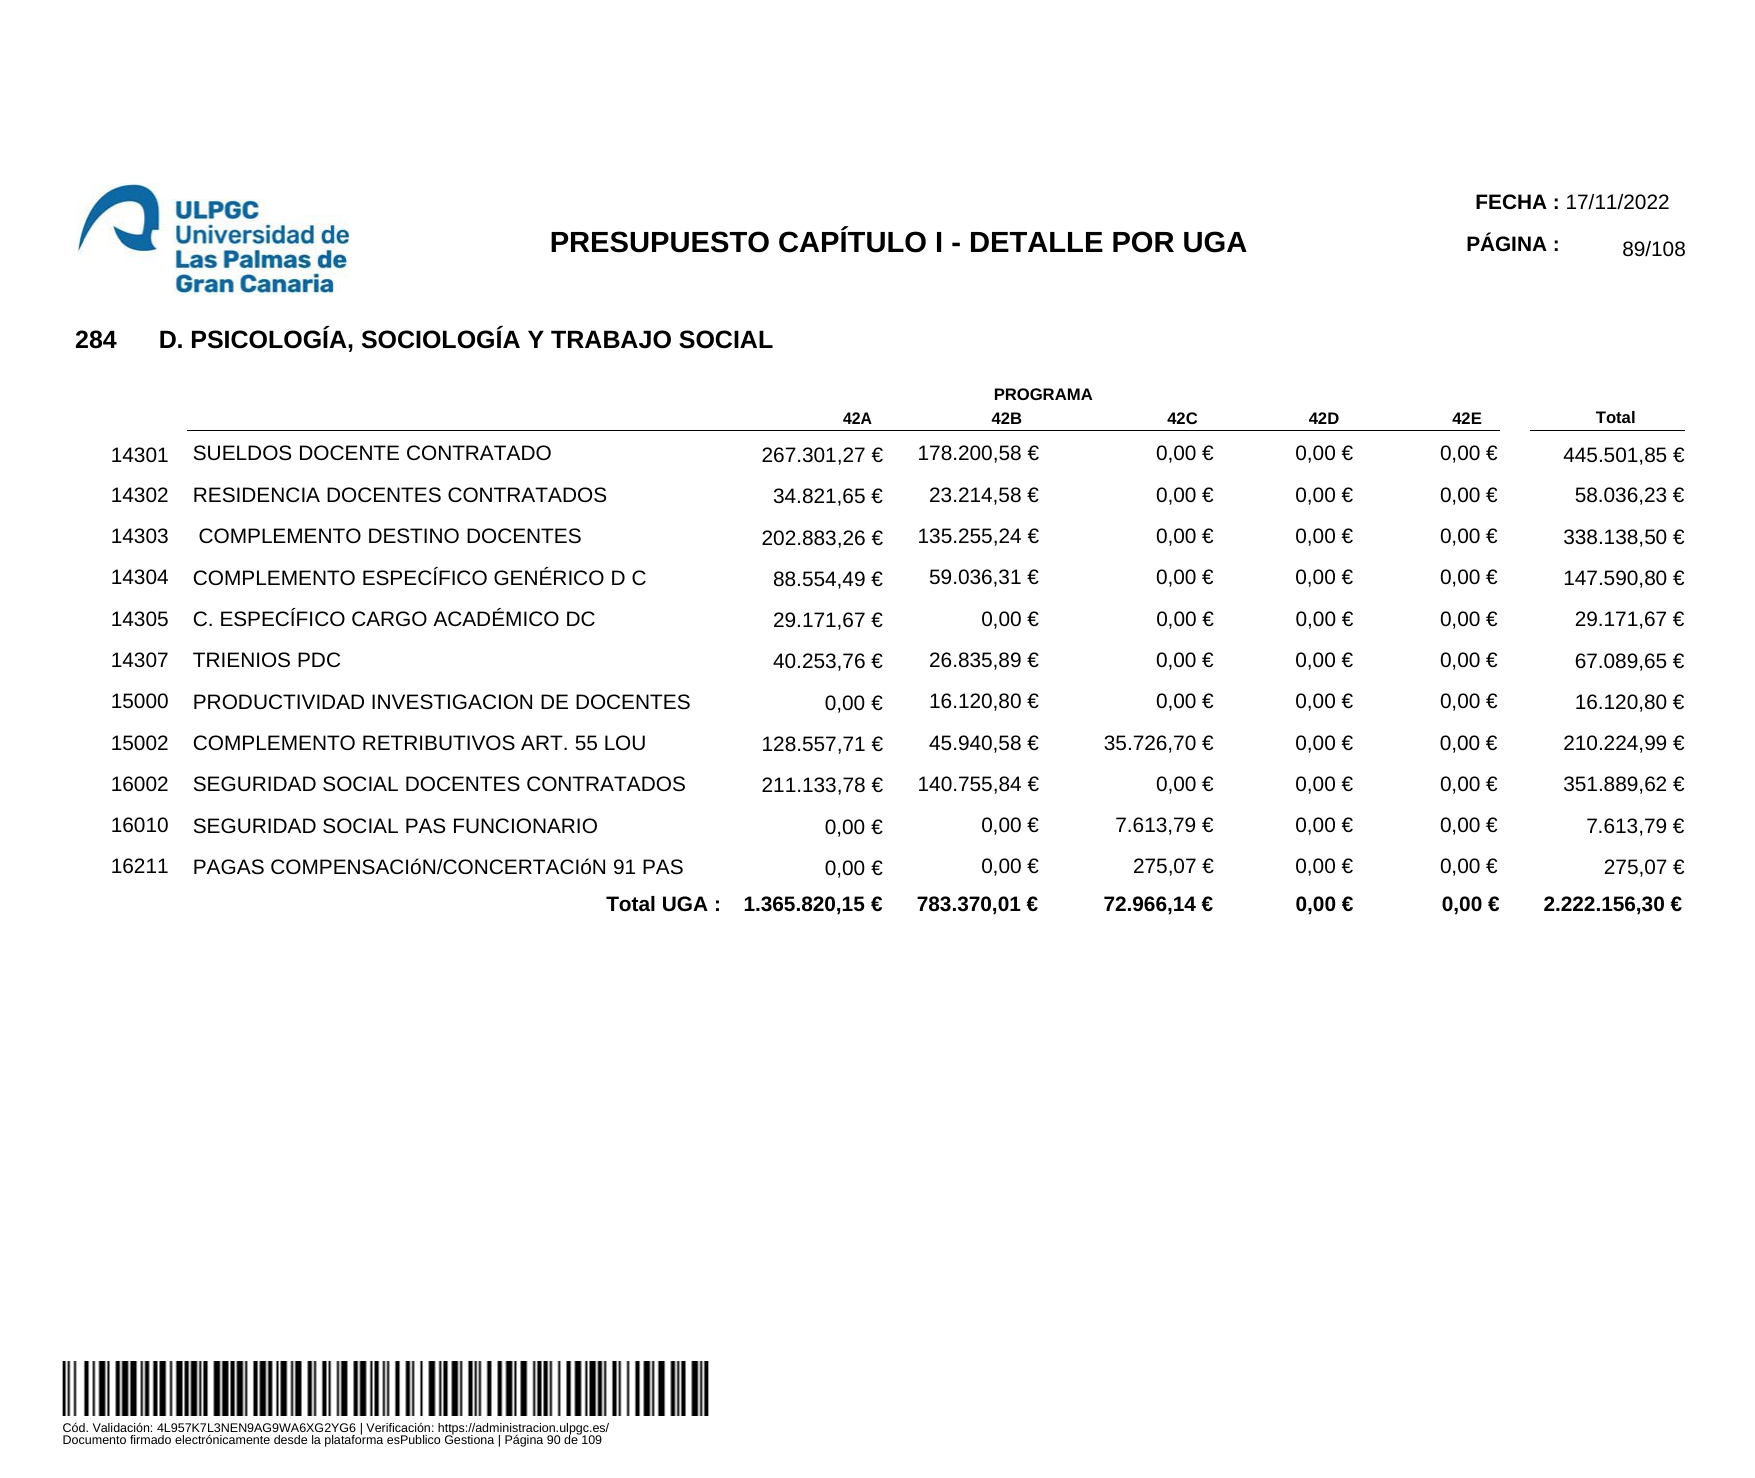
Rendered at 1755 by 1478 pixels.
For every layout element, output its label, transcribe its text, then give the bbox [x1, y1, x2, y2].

table_cell 7.613,79 € [1530, 805, 1684, 847]
table_cell 275,07 € [1530, 847, 1684, 887]
table_cell 35.726,70 € [1098, 723, 1254, 764]
table_cell 42D [1254, 370, 1396, 430]
table_cell 178.200,58 € [900, 431, 1098, 475]
table_cell 42E [1396, 370, 1500, 430]
table_cell 59.036,31 € [900, 558, 1098, 599]
table_cell 0,00 € [1098, 431, 1254, 475]
table_cell 0,00 € [1396, 805, 1500, 847]
table_cell 0,00 € [1396, 723, 1500, 764]
table_cell PRODUCTIVIDAD INVESTIGACION DE DOCENTES 0,00 € [187, 681, 899, 723]
table_cell 0,00 € [1098, 599, 1254, 640]
table_cell [1500, 516, 1529, 558]
table_cell 72.966,14 € [1098, 887, 1254, 917]
table_cell 0,00 € [1254, 640, 1396, 681]
table_cell 15002 [70, 723, 187, 764]
table_cell 0,00 € [1254, 847, 1396, 887]
table_cell 0,00 € [1098, 558, 1254, 599]
table_cell 783.370,01 € [900, 887, 1098, 917]
table_cell [1500, 475, 1529, 516]
table_cell 140.755,84 € [900, 764, 1098, 805]
table_cell PROGRAMA 42B [900, 370, 1098, 430]
table_cell 0,00 € [1396, 847, 1500, 887]
table_cell Total UGA : 1.365.820,15 € [187, 887, 899, 917]
table_cell 0,00 € [1396, 558, 1500, 599]
table_cell [1500, 805, 1529, 847]
table_cell 147.590,80 € [1530, 558, 1684, 599]
table_header [900, 326, 1684, 369]
table_cell 135.255,24 € [900, 516, 1098, 558]
table_cell 338.138,50 € [1530, 516, 1684, 558]
table_cell 16010 [70, 805, 187, 847]
table_cell 0,00 € [1254, 558, 1396, 599]
table_cell 0,00 € [1098, 516, 1254, 558]
table_cell 16.120,80 € [900, 681, 1098, 723]
table_cell 14307 [70, 640, 187, 681]
table_cell 14302 [70, 475, 187, 516]
table_cell 7.613,79 € [1098, 805, 1254, 847]
table_cell [1500, 723, 1529, 764]
table_cell 0,00 € [1098, 475, 1254, 516]
table_cell 16.120,80 € [1530, 681, 1684, 723]
table_cell 0,00 € [1254, 516, 1396, 558]
table_header PSICOLOGÍA, SOCIOLOGÍA Y TRABAJO SOCIAL [187, 326, 899, 369]
table_cell [1500, 847, 1529, 887]
table_cell 0,00 € [1396, 640, 1500, 681]
table_cell [1500, 640, 1529, 681]
table_cell 23.214,58 € [900, 475, 1098, 516]
table_cell 0,00 € [1396, 431, 1500, 475]
table_cell 445.501,85 € [1530, 431, 1684, 475]
table_cell 67.089,65 € [1530, 640, 1684, 681]
table_cell 0,00 € [1396, 764, 1500, 805]
table_cell SUELDOS DOCENTE CONTRATADO 267.301,27 € [187, 431, 899, 475]
table_cell 0,00 € [900, 599, 1098, 640]
table_cell [70, 887, 187, 917]
table_cell [1500, 599, 1529, 640]
table_cell COMPLEMENTO ESPECÍFICO GENÉRICO D C 88.554,49 € [187, 558, 899, 599]
table_cell Total [1530, 370, 1684, 430]
table_cell 210.224,99 € [1530, 723, 1684, 764]
table_cell 14303 [70, 516, 187, 558]
table_cell SEGURIDAD SOCIAL PAS FUNCIONARIO 0,00 € [187, 805, 899, 847]
table_cell 14301 [70, 430, 187, 475]
table_cell 0,00 € [900, 805, 1098, 847]
table_cell 0,00 € [1254, 723, 1396, 764]
table_cell [1500, 370, 1529, 430]
table_cell 29.171,67 € [1530, 599, 1684, 640]
table_cell 0,00 € [1254, 887, 1396, 917]
table_cell 275,07 € [1098, 847, 1254, 887]
table_cell 16002 [70, 764, 187, 805]
table_cell 0,00 € [1396, 599, 1500, 640]
table_cell 0,00 € [1254, 475, 1396, 516]
table_cell 58.036,23 € [1530, 475, 1684, 516]
table_cell 0,00 € [1098, 681, 1254, 723]
table_cell 0,00 € [900, 847, 1098, 887]
table_cell 45.940,58 € [900, 723, 1098, 764]
table_cell 2.222.156,30 € [1530, 887, 1684, 917]
table_cell 0,00 € [1098, 764, 1254, 805]
table_cell [1500, 558, 1529, 599]
table_cell 0,00 € [1254, 681, 1396, 723]
table_cell COMPLEMENTO DESTINO DOCENTES 202.883,26 € [187, 516, 899, 558]
table_cell [1500, 430, 1529, 475]
table_cell 42C [1098, 370, 1254, 430]
table_cell 14305 [70, 599, 187, 640]
table_cell 0,00 € [1098, 640, 1254, 681]
table_cell 14304 [70, 558, 187, 599]
table_cell 0,00 € [1254, 431, 1396, 475]
table_cell 0,00 € [1396, 887, 1500, 917]
table_cell 16211 [70, 847, 187, 887]
table_cell [1500, 887, 1529, 917]
table_cell [1500, 764, 1529, 805]
table_cell [1500, 681, 1529, 723]
table_cell 351.889,62 € [1530, 764, 1684, 805]
table_cell PAGAS COMPENSACIóN/CONCERTACIóN 91 PAS 0,00 € [187, 847, 899, 887]
table_cell 26.835,89 € [900, 640, 1098, 681]
table_header 284 D. [70, 326, 187, 369]
table_cell 0,00 € [1396, 681, 1500, 723]
table_cell COMPLEMENTO RETRIBUTIVOS ART. 55 LOU 128.557,71 € [187, 723, 899, 764]
table_cell [70, 370, 187, 430]
table_cell 0,00 € [1254, 599, 1396, 640]
table_cell SEGURIDAD SOCIAL DOCENTES CONTRATADOS 211.133,78 € [187, 764, 899, 805]
table_cell 0,00 € [1396, 475, 1500, 516]
table_cell 0,00 € [1396, 516, 1500, 558]
table_cell 0,00 € [1254, 764, 1396, 805]
table_cell 15000 [70, 681, 187, 723]
table_cell 0,00 € [1254, 805, 1396, 847]
table_cell TRIENIOS PDC 40.253,76 € [187, 640, 899, 681]
table_cell 42A [187, 370, 899, 430]
table_cell RESIDENCIA DOCENTES CONTRATADOS 34.821,65 € [187, 475, 899, 516]
table_cell C. ESPECÍFICO CARGO ACADÉMICO DC 29.171,67 € [187, 599, 899, 640]
